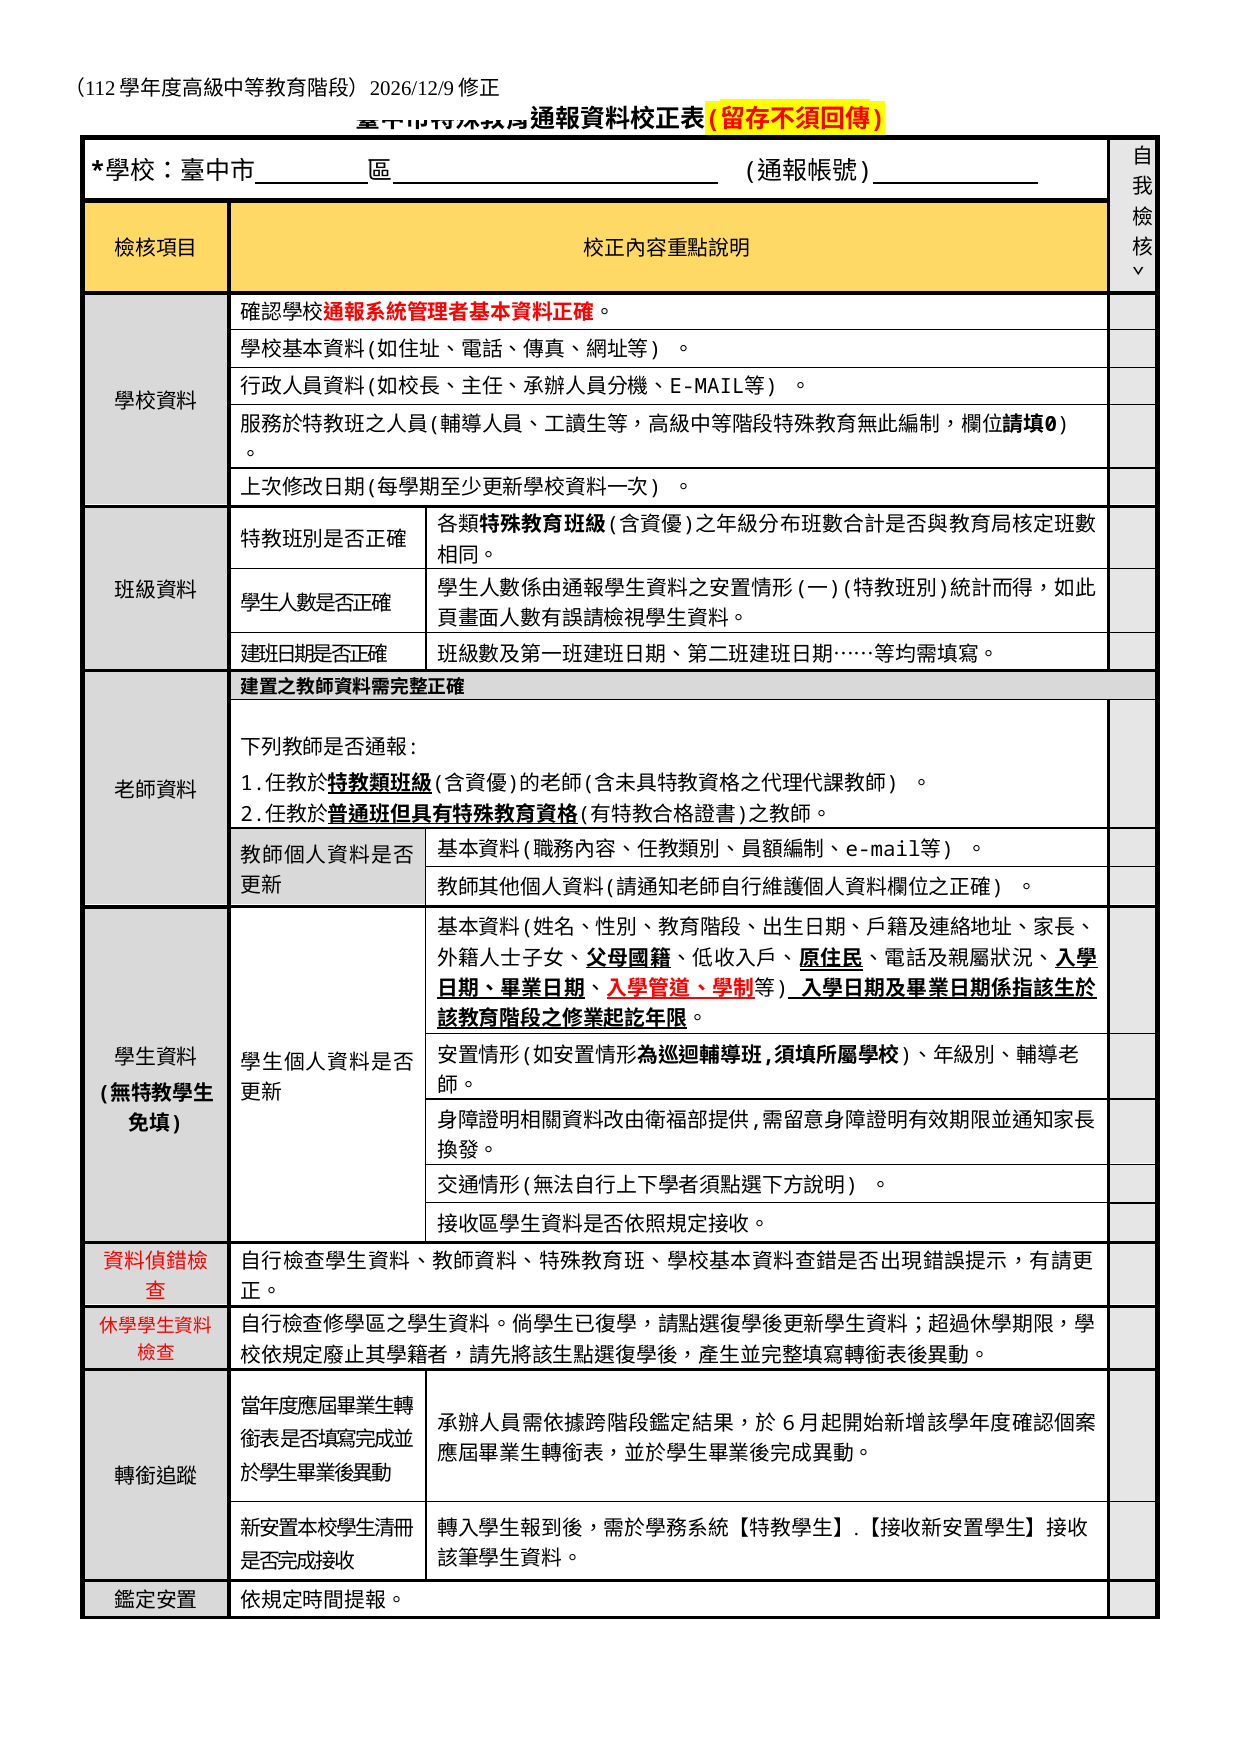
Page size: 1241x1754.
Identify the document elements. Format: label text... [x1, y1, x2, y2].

table_cell [1110, 1034, 1155, 1098]
table_cell 教師個人資料是否更新 [231, 829, 425, 904]
table_cell 休學學生資料檢查 [85, 1308, 227, 1368]
table_cell 行政人員資料(如校長、主任、承辦人員分機、E-MAIL等) 。 [231, 368, 1107, 404]
table_cell [1110, 829, 1155, 866]
table_cell 資料偵錯檢查 [85, 1244, 227, 1304]
table_cell [1110, 908, 1155, 1033]
table_cell 教師其他個人資料(請通知老師自行維護個人資料欄位之正確) 。 [426, 867, 1107, 904]
table_cell 新安置本校學生清冊是否完成接收 [231, 1502, 425, 1579]
table_cell 班級數及第一班建班日期、第二班建班日期……等均需填寫。 [427, 633, 1107, 669]
table_cell [1110, 368, 1155, 404]
table_cell 學生資料 (無特教學生免填) [85, 909, 227, 1241]
table_cell 班級資料 [85, 508, 227, 669]
table_cell 轉入學生報到後，需於學務系統【特教學生】.【接收新安置學生】接收該筆學生資料。 [427, 1502, 1107, 1579]
table_cell 各類特殊教育班級(含資優)之年級分布班數合計是否與教育局核定班數相同。 [427, 508, 1107, 568]
table_cell [1110, 1371, 1155, 1501]
table_cell [1110, 1244, 1155, 1304]
table_cell 建置之教師資料需完整正確 [231, 672, 1155, 699]
table_cell 接收區學生資料是否依照規定接收。 [426, 1203, 1107, 1241]
table_cell 身障證明相關資料改由衛福部提供,需留意身障證明有效期限並通知家長換發。 [426, 1100, 1107, 1163]
table_cell 上次修改日期(每學期至少更新學校資料一次) 。 [231, 469, 1107, 504]
table_cell 老師資料 [85, 672, 227, 904]
table_cell [1110, 633, 1155, 669]
table_cell 基本資料(職務內容、任教類別、員額編制、e-mail等) 。 [426, 829, 1107, 866]
table_cell 學校基本資料(如住址、電話、傳真、網址等) 。 [231, 330, 1107, 366]
table_cell [1110, 569, 1155, 632]
table_header 自我檢核ˇ [1110, 140, 1155, 291]
table_cell [1110, 1204, 1155, 1241]
table_cell 自行檢查修學區之學生資料。倘學生已復學，請點選復學後更新學生資料；超過休學期限，學校依規定廢止其學籍者，請先將該生點選復學後，產生並完整填寫轉銜表後異動。 [231, 1308, 1107, 1368]
text （112學年度高級中等教育階段）2023/12/13修正 [64, 71, 515, 101]
table_cell 轉銜追蹤 [85, 1371, 227, 1579]
table_cell 服務於特教班之人員(輔導人員、工讀生等，高級中等階段特殊教育無此編制，欄位請填0) 。 [231, 405, 1107, 467]
table_cell 鑑定安置 [85, 1582, 227, 1616]
table_cell [1110, 405, 1155, 467]
table_cell 依規定時間提報。 [231, 1582, 1107, 1616]
table_cell [1110, 1502, 1155, 1579]
table_cell 學生人數係由通報學生資料之安置情形(一)(特教班別)統計而得，如此頁畫面人數有誤請檢視學生資料。 [427, 569, 1107, 632]
table_cell [1110, 295, 1155, 329]
table_cell 承辦人員需依據跨階段鑑定結果，於6月起開始新增該學年度確認個案應屆畢業生轉銜表，並於學生畢業後完成異動。 [427, 1371, 1107, 1501]
text 臺中市特殊教育通報資料校正表(留存不須回傳) [49, 64, 1157, 135]
table_cell [1110, 508, 1155, 568]
table_cell 安置情形(如安置情形為巡迴輔導班,須填所屬學校)、年級別、輔導老師。 [426, 1034, 1107, 1098]
table_cell 校正內容重點說明 [231, 203, 1107, 291]
table_cell [1110, 1582, 1155, 1616]
table_cell 基本資料(姓名、性別、教育階段、出生日期、戶籍及連絡地址、家長、外籍人士子女、父母國籍、低收入戶、原住民、電話及親屬狀況、入學日期、畢業日期、入學管道、學制等) 入學日期及畢業日期係指該生於該教育階段之修業起訖年限。 [426, 908, 1107, 1033]
table_cell 自行檢查學生資料、教師資料、特殊教育班、學校基本資料查錯是否出現錯誤提示，有請更正。 [231, 1244, 1107, 1304]
table_cell 學生個人資料是否更新 [231, 908, 425, 1241]
table_cell [1110, 1165, 1155, 1202]
table_cell [1110, 700, 1155, 827]
table_cell 確認學校通報系統管理者基本資料正確。 [231, 295, 1107, 329]
table_cell 當年度應屆畢業生轉銜表是否填寫完成並於學生畢業後異動 [231, 1371, 425, 1501]
table_cell 學生人數是否正確 [231, 569, 425, 632]
table_cell [1110, 469, 1155, 504]
table_cell 建班日期是否正確 [231, 633, 425, 669]
table_cell 學校資料 [85, 295, 227, 504]
table_cell 下列教師是否通報: 1.任教於特教類班級(含資優)的老師(含未具特教資格之代理代課教師) 。 2.任教於普通班但具有特殊教育資格(有特教合格證書)之教師。 [231, 700, 1107, 827]
table_cell 交通情形(無法自行上下學者須點選下方說明) 。 [426, 1165, 1107, 1202]
table_cell 檢核項目 [85, 203, 227, 291]
table_cell [1110, 330, 1155, 366]
table_header *學校：臺中市 區 (通報帳號) [85, 140, 1107, 198]
table_cell 特教班別是否正確 [231, 508, 425, 568]
table_cell [1110, 1308, 1155, 1368]
table_cell [1110, 1100, 1155, 1163]
table_cell [1110, 867, 1155, 904]
